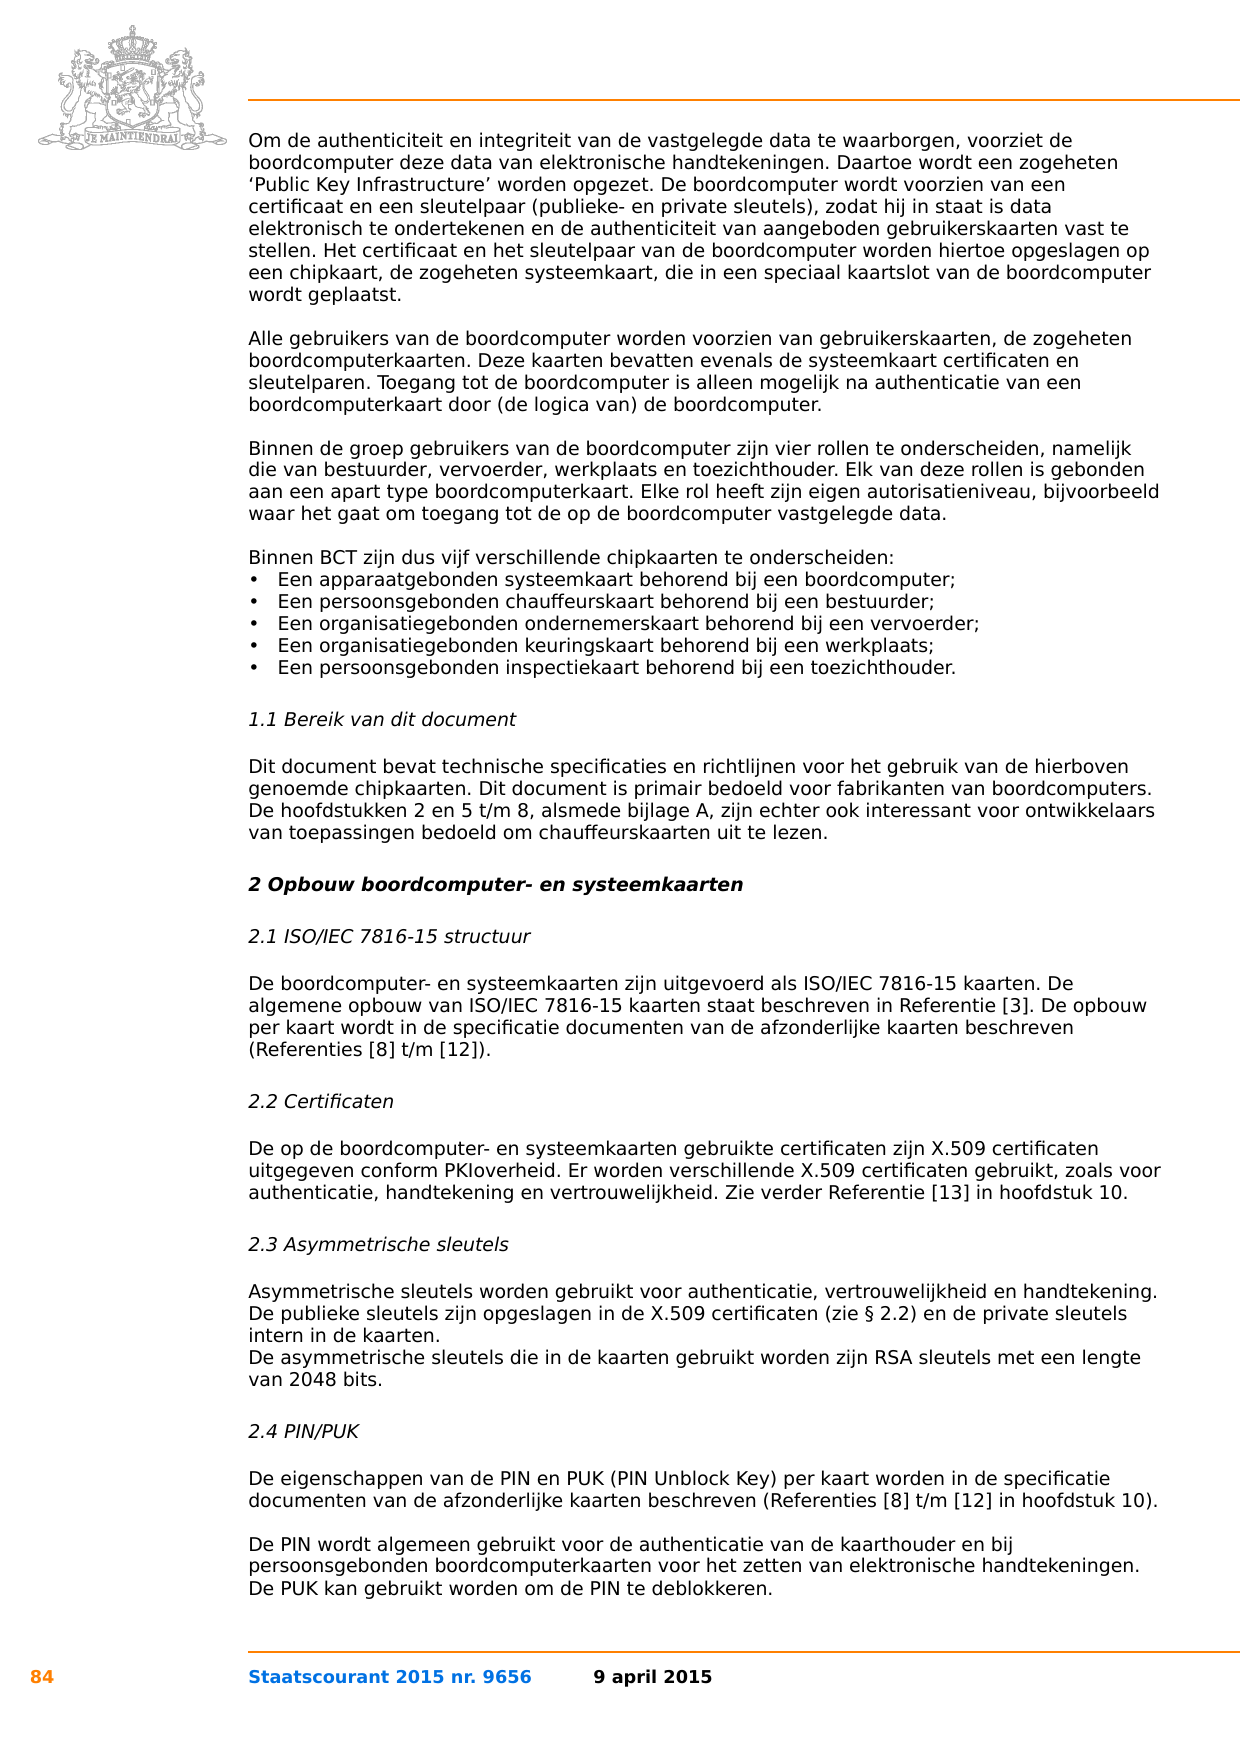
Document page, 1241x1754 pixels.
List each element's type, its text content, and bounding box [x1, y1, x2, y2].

subtitle 2.4 PIN/PUK [248, 1421, 1163, 1443]
text De op de boordcomputer- en systeemkaarten gebruikte certificaten zijn X.509 certificaten uitgegeven conform PKIoverheid. Er worden verschillende X.509 certificaten gebruikt, zoals voor authenticatie, handtekening en vertrouwelijkheid. Zie verder Referentie [13] in hoofdstuk 10. [248, 1138, 1163, 1204]
text De PIN wordt algemeen gebruikt voor de authenticatie van de kaarthouder en bij persoonsgebonden boordcomputerkaarten voor het zetten van elektronische handtekeningen. De PUK kan gebruikt worden om de PIN te deblokkeren. [248, 1533, 1163, 1599]
subtitle 2 Opbouw boordcomputer- en systeemkaarten [248, 874, 1163, 896]
text • Een persoonsgebonden chauffeurskaart behorend bij een bestuurder; [248, 591, 1163, 613]
text • Een persoonsgebonden inspectiekaart behorend bij een toezichthouder. [248, 657, 1163, 679]
text De eigenschappen van de PIN en PUK (PIN Unblock Key) per kaart worden in de specificatie documenten van de afzonderlijke kaarten beschreven (Referenties [8] t/m [12] in hoofdstuk 10). [248, 1468, 1163, 1512]
text Binnen BCT zijn dus vijf verschillende chipkaarten te onderscheiden: [248, 547, 1163, 569]
text • Een organisatiegebonden keuringskaart behorend bij een werkplaats; [248, 635, 1163, 657]
picture [38, 25, 227, 150]
text Binnen de groep gebruikers van de boordcomputer zijn vier rollen te onderscheiden, namelijk die van bestuurder, vervoerder, werkplaats en toezichthouder. Elk van deze rollen is gebonden aan een apart type boordcomputerkaart. Elke rol heeft zijn eigen autorisatieniveau, bijvoorbeeld waar het gaat om toegang tot de op de boordcomputer vastgelegde data. [248, 437, 1163, 525]
text Om de authenticiteit en integriteit van de vastgelegde data te waarborgen, voorziet de boordcomputer deze data van elektronische handtekeningen. Daartoe wordt een zogeheten ‘Public Key Infrastructure’ worden opgezet. De boordcomputer wordt voorzien van een certificaat en een sleutelpaar (publieke- en private sleutels), zodat hij in staat is data elektronisch te ondertekenen en de authenticiteit van aangeboden gebruikerskaarten vast te stellen. Het certificaat en het sleutelpaar van de boordcomputer worden hiertoe opgeslagen op een chipkaart, de zogeheten systeemkaart, die in een speciaal kaartslot van de boordcomputer wordt geplaatst. [248, 130, 1163, 306]
text Alle gebruikers van de boordcomputer worden voorzien van gebruikerskaarten, de zogeheten boordcomputerkaarten. Deze kaarten bevatten evenals de systeemkaart certificaten en sleutelparen. Toegang tot de boordcomputer is alleen mogelijk na authenticatie van een boordcomputerkaart door (de logica van) de boordcomputer. [248, 328, 1163, 416]
text De asymmetrische sleutels die in de kaarten gebruikt worden zijn RSA sleutels met een lengte van 2048 bits. [248, 1347, 1163, 1391]
subtitle 1.1 Bereik van dit document [248, 709, 1163, 731]
subtitle 2.2 Certificaten [248, 1091, 1163, 1113]
text Asymmetrische sleutels worden gebruikt voor authenticatie, vertrouwelijkheid en handtekening. De publieke sleutels zijn opgeslagen in de X.509 certificaten (zie § 2.2) en de private sleutels intern in de kaarten. [248, 1281, 1163, 1347]
text • Een apparaatgebonden systeemkaart behorend bij een boordcomputer; [248, 569, 1163, 591]
text Dit document bevat technische specificaties en richtlijnen voor het gebruik van de hierboven genoemde chipkaarten. Dit document is primair bedoeld voor fabrikanten van boordcomputers. De hoofdstukken 2 en 5 t/m 8, alsmede bijlage A, zijn echter ook interessant voor ontwikkelaars van toepassingen bedoeld om chauffeurskaarten uit te lezen. [248, 756, 1163, 844]
subtitle 2.1 ISO/IEC 7816-15 structuur [248, 926, 1163, 948]
subtitle 2.3 Asymmetrische sleutels [248, 1234, 1163, 1256]
text • Een organisatiegebonden ondernemerskaart behorend bij een vervoerder; [248, 613, 1163, 635]
text De boordcomputer- en systeemkaarten zijn uitgevoerd als ISO/IEC 7816-15 kaarten. De algemene opbouw van ISO/IEC 7816-15 kaarten staat beschreven in Referentie [3]. De opbouw per kaart wordt in de specificatie documenten van de afzonderlijke kaarten beschreven (Referenties [8] t/m [12]). [248, 973, 1163, 1061]
